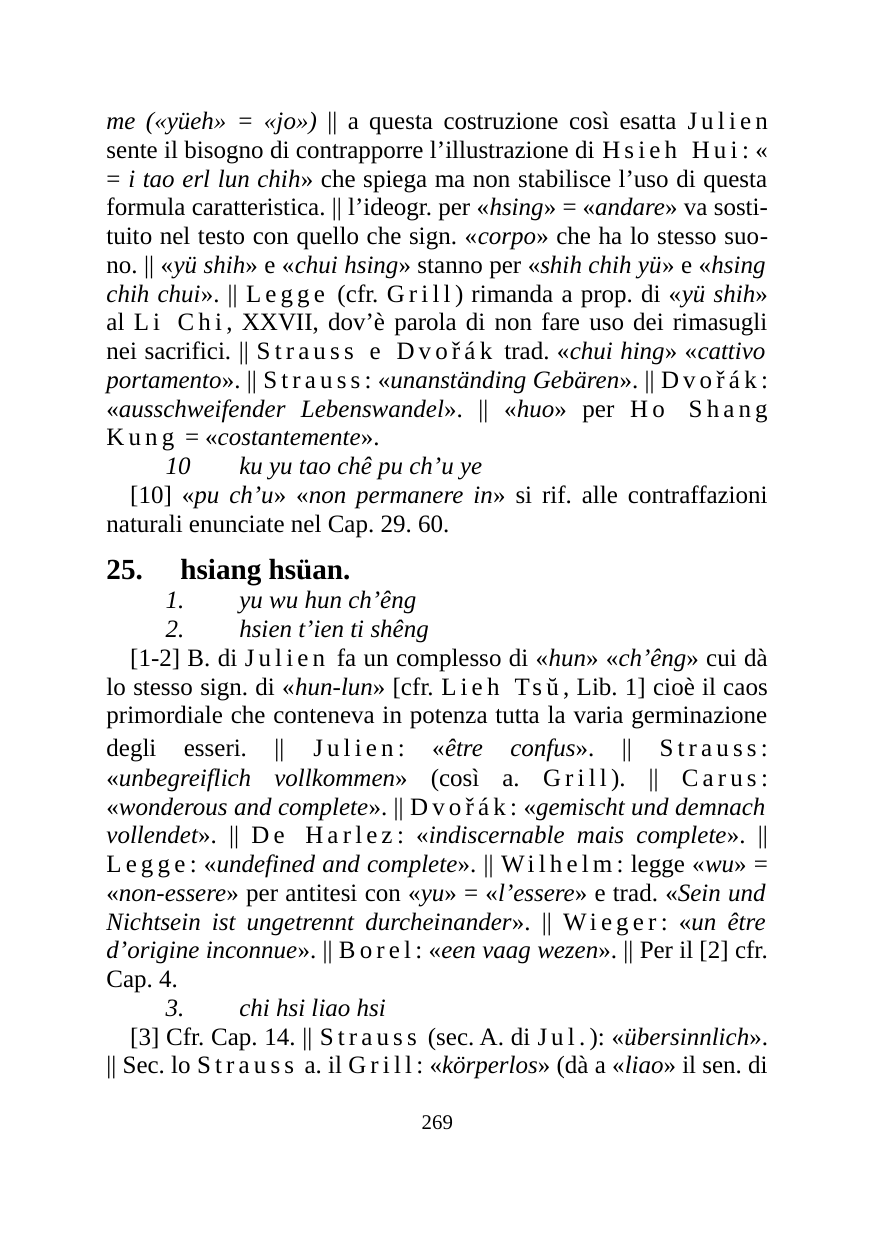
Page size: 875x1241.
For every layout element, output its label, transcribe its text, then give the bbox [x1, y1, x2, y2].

list yu wu hun ch’êng [165, 586, 768, 614]
list chi hsi liao hsi [165, 993, 768, 1022]
text me («yüeh» = «jo») || a questa costruzione così esatta Julien sente il bisogno di contrapporre l’illustrazione di Hsieh Hui: « = i tao erl lun chih» che spiega ma non stabilisce l’uso di questa formula caratteristica. || l’ideogr. per «hsing» = «andare» va sosti­tuito nel testo con quello che sign. «corpo» che ha lo stesso suo­no. || «yü shih» e «chui hsing» stanno per «shih chih yü» e «hsing chih chui». || Legge (cfr. Grill) rimanda a prop. di «yü shih» al Li Chi, XXVII, dov’è parola di non fare uso dei rimasugli nei sacrifici. || Strauss e Dvořák trad. «chui hing» «cattivo portamento». || Strauss: «unanständing Gebären». || Dvořák: «ausschweifender Lebenswandel». || «huo» per Ho Shang Kung = «costantemente». [106, 106, 768, 451]
text [10] «pu ch’u» «non permanere in» si rif. alle contraffazioni naturali enunciate nel Cap. 29. 60. [106, 480, 768, 537]
text [3] Cfr. Cap. 14. || Strauss (sec. A. di Jul.): «übersinnlich». || Sec. lo Strauss a. il Grill: «körperlos» (dà a «liao» il sen. di [106, 1022, 768, 1079]
text [1-2] B. di Julien fa un complesso di «hun» «ch’êng» cui dà lo stesso sign. di «hun-lun» [cfr. Lieh Tsŭ, Lib. 1] cioè il caos primordiale che conteneva in potenza tutta la varia germinazione degli esseri. || Julien: «être confus». || Strauss: «unbegreiflich vollkommen» (così a. Grill). || Carus: «wonderous and complete». || Dvořák: «gemischt und demnach vollendet». || De Harlez: «indiscernable mais complete». || Legge: «undefined and complete». || Wilhelm: legge «wu» = «non-essere» per antitesi con «yu» = «l’essere» e trad. «Sein und Nichtsein ist ungetrennt durcheinander». || Wieger: «un être d’origine inconnue». || Borel: «een vaag wezen». || Per il [2] cfr. Cap. 4. [106, 643, 768, 993]
list ku yu tao chê pu ch’u ye [165, 451, 768, 480]
list hsien t’ien ti shêng [165, 614, 768, 643]
subtitle 25. hsiang hsüan. [106, 552, 768, 586]
